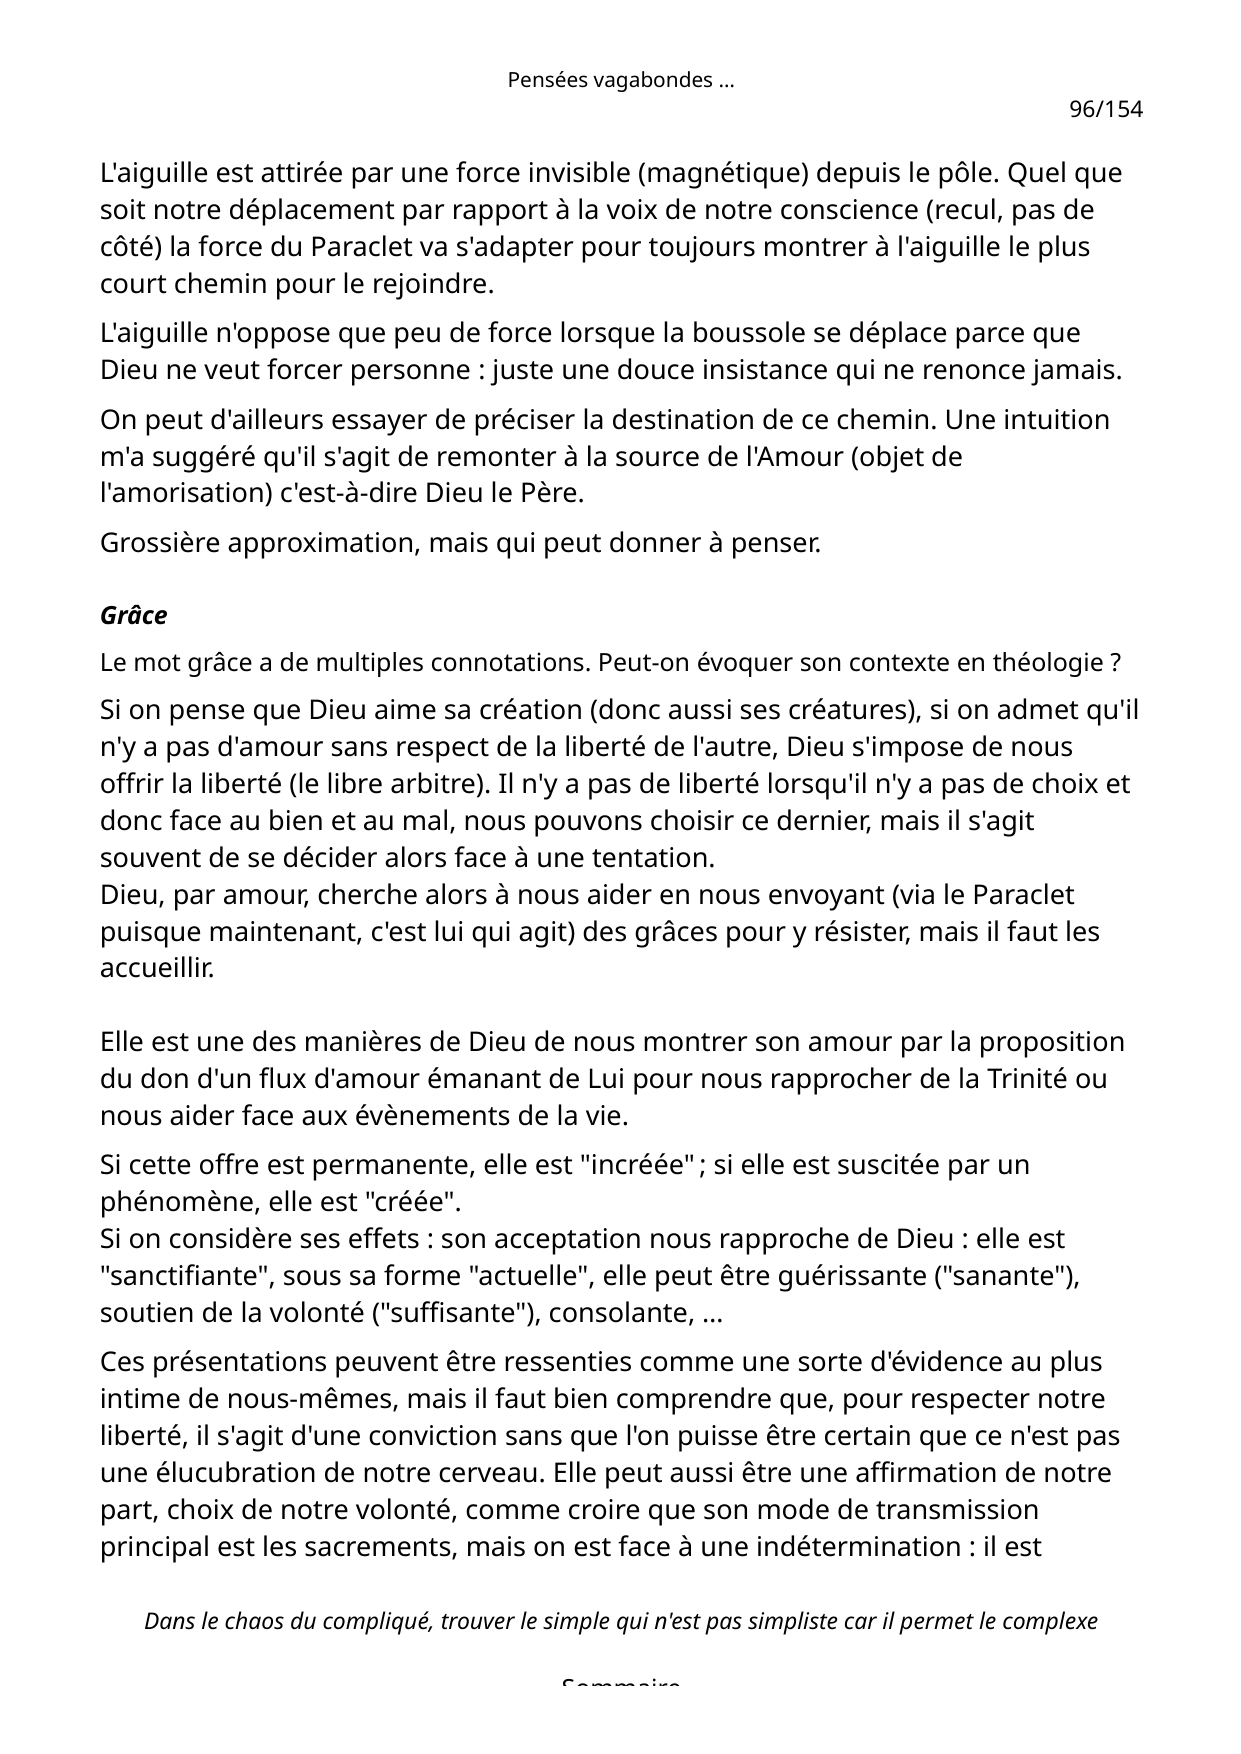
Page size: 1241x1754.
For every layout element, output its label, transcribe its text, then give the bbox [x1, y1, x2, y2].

text On peut d'ailleurs essayer de préciser la destination de ce chemin. Une intuition m'a suggéré qu'il s'agit de remonter à la source de l'Amour (objet de l'amorisation) c'est-à-dire Dieu le Père. [99, 400, 1143, 511]
text Le mot grâce a de multiples connotations. Peut-on évoquer son contexte en théologie ? [99, 644, 1143, 678]
subtitle Grâce [99, 598, 1143, 632]
text Ces présentations peuvent être ressenties comme une sorte d'évidence au plus intime de nous-mêmes, mais il faut bien comprendre que, pour respecter notre liberté, il s'agit d'une conviction sans que l'on puisse être certain que ce n'est pas une élucubration de notre cerveau. Elle peut aussi être une affirmation de notre part, choix de notre volonté, comme croire que son mode de transmission principal est les sacrements, mais on est face à une indétermination : il est [99, 1343, 1143, 1564]
text Grossière approximation, mais qui peut donner à penser. [99, 523, 1143, 560]
text Si cette offre est permanente, elle est "incréée" ; si elle est suscitée par un phénomène, elle est "créée". Si on considère ses effets : son acceptation nous rapproche de Dieu : elle est "sanctifiante", sous sa forme "actuelle", elle peut être guérissante ("sanante"), soutien de la volonté ("suffisante"), consolante, … [99, 1146, 1143, 1330]
text L'aiguille est attirée par une force invisible (magnétique) depuis le pôle. Quel que soit notre déplacement par rapport à la voix de notre conscience (recul, pas de côté) la force du Paraclet va s'adapter pour toujours montrer à l'aiguille le plus court chemin pour le rejoindre. [99, 154, 1143, 301]
text Si on pense que Dieu aime sa création (donc aussi ses créatures), si on admet qu'il n'y a pas d'amour sans respect de la liberté de l'autre, Dieu s'impose de nous offrir la liberté (le libre arbitre). Il n'y a pas de liberté lorsqu'il n'y a pas de choix et donc face au bien et au mal, nous pouvons choisir ce dernier, mais il s'agit souvent de se décider alors face à une tentation. Dieu, par amour, cherche alors à nous aider en nous envoyant (via le Paraclet puisque maintenant, c'est lui qui agit) des grâces pour y résister, mais il faut les accueillir. Elle est une des manières de Dieu de nous montrer son amour par la proposition du don d'un flux d'amour émanant de Lui pour nous rapprocher de la Trinité ou nous aider face aux évènements de la vie. [99, 691, 1143, 1133]
text L'aiguille n'oppose que peu de force lorsque la boussole se déplace parce que Dieu ne veut forcer personne : juste une douce insistance qui ne renonce jamais. [99, 314, 1143, 388]
